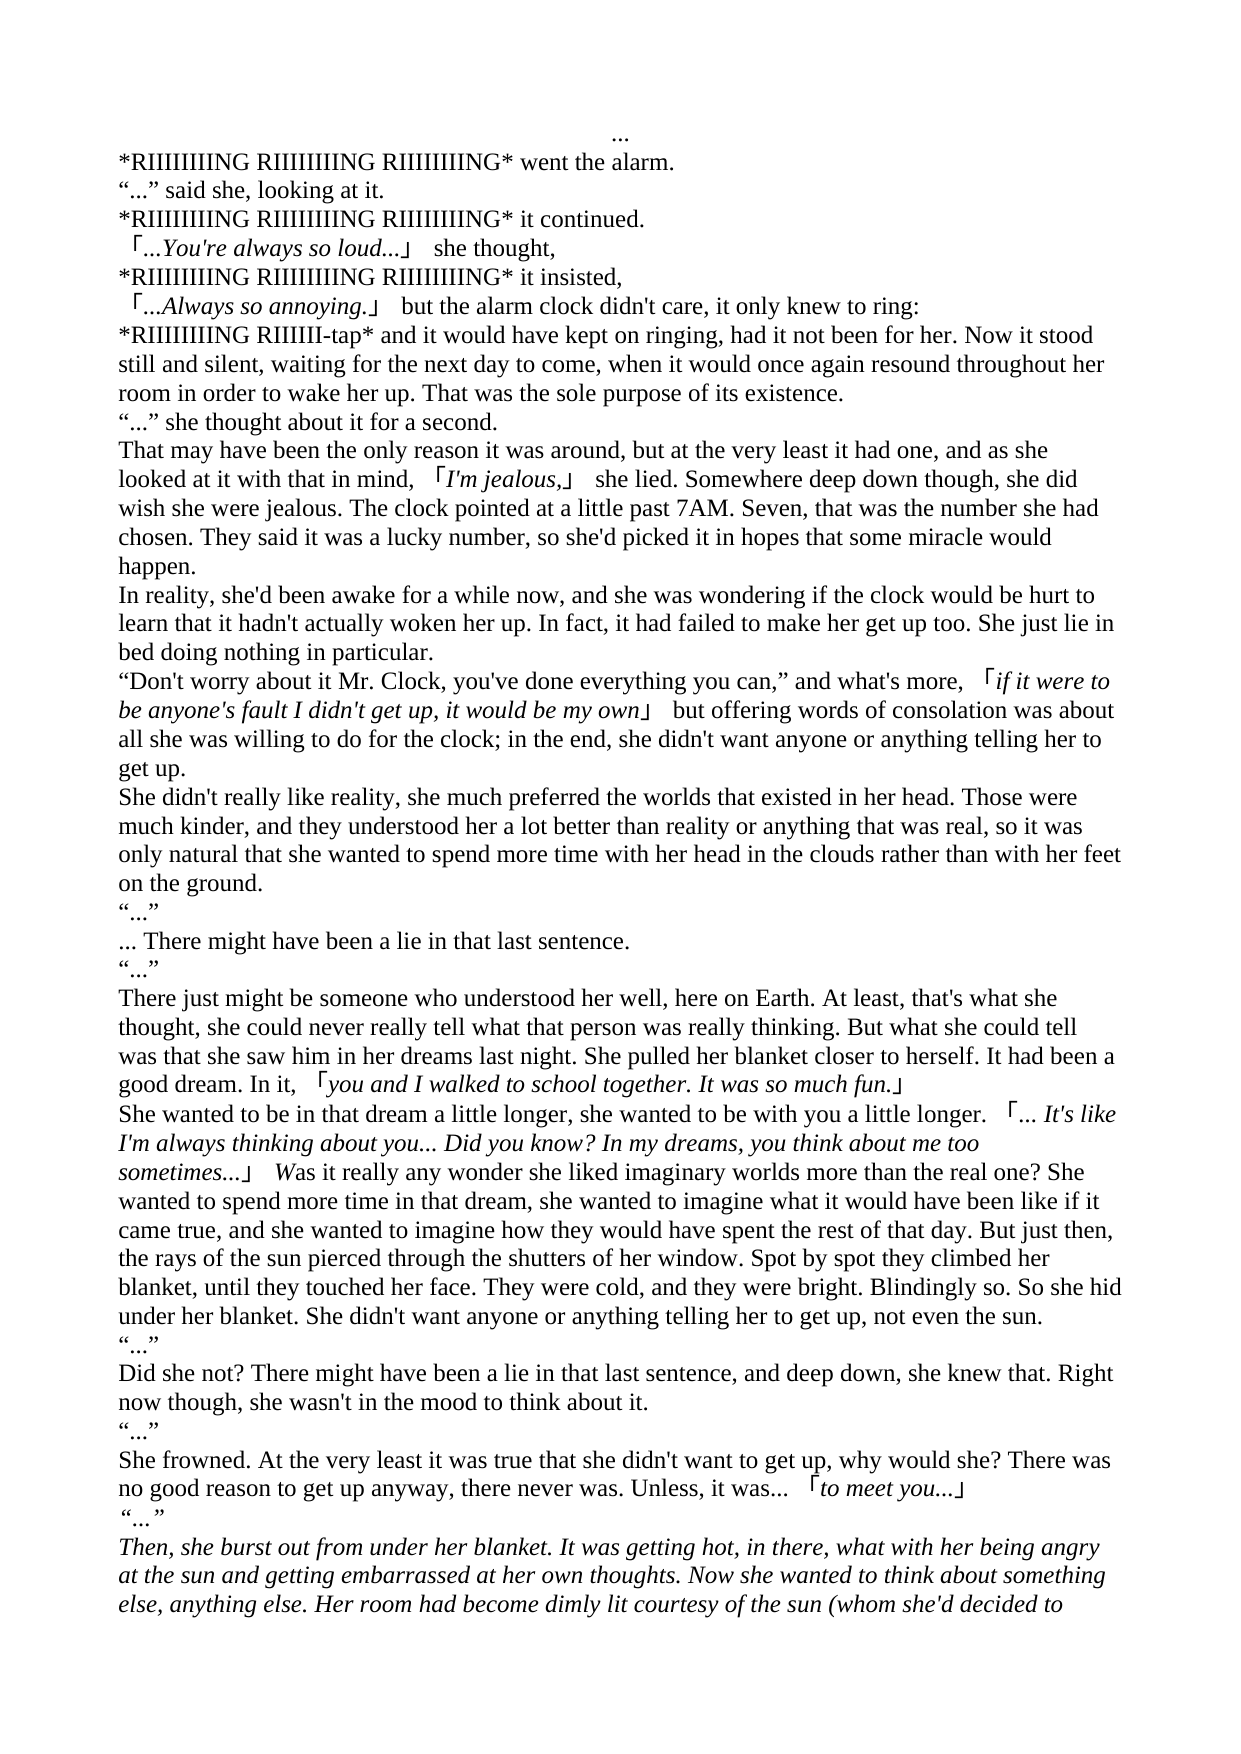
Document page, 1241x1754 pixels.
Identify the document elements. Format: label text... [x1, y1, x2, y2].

text “Don't worry about it Mr. Clock, you've done everything you can,” and what's more, 「if it were to be anyone's fault I didn't get up, it would be my own」 but offering words of consolation was about all she was willing to do for the clock; in the end, she didn't want anyone or anything telling her to get up. [118, 666, 1122, 782]
text “...” [118, 954, 1122, 983]
text Did she not? There might have been a lie in that last sentence, and deep down, she knew that. Right now though, she wasn't in the mood to think about it. [118, 1358, 1122, 1416]
text *RIIIIIIIING RIIIIIIIING RIIIIIIIING* it continued. [118, 204, 1122, 233]
text She frowned. At the very least it was true that she didn't want to get up, why would she? There was no good reason to get up anyway, there never was. Unless, it was... 「to meet you...」 [118, 1445, 1122, 1503]
text In reality, she'd been awake for a while now, and she was wondering if the clock would be hurt to learn that it hadn't actually woken her up. In fact, it had failed to make her get up too. She just lie in bed doing nothing in particular. [118, 580, 1122, 666]
text 「...Always so annoying.」 but the alarm clock didn't care, it only knew to ring: [118, 291, 1122, 320]
text “...” said she, looking at it. [118, 176, 1122, 204]
text ... [118, 118, 1122, 147]
text Then, she burst out from under her blanket. It was getting hot, in there, what with her being angry at the sun and getting embarrassed at her own thoughts. Now she wanted to think about something else, anything else. Her room had become dimly lit courtesy of the sun (whom she'd decided to [118, 1532, 1122, 1618]
text “...” she thought about it for a second. [118, 407, 1122, 435]
text There just might be someone who understood her well, here on Earth. At least, that's what she thought, she could never really tell what that person was really thinking. But what she could tell was that she saw him in her dreams last night. She pulled her blanket closer to herself. It had been a good dream. In it, 「you and I walked to school together. It was so much fun.」 [118, 983, 1122, 1099]
text “...” [118, 1503, 1122, 1532]
text *RIIIIIIIING RIIIIII-tap* and it would have kept on ringing, had it not been for her. Now it stood still and silent, waiting for the next day to come, when it would once again resound throughout her room in order to wake her up. That was the sole purpose of its existence. [118, 320, 1122, 407]
text She wanted to be in that dream a little longer, she wanted to be with you a little longer. 「... It's like I'm always thinking about you... Did you know? In my dreams, you think about me too sometimes...」 Was it really any wonder she liked imaginary worlds more than the real one? She wanted to spend more time in that dream, she wanted to imagine what it would have been like if it came true, and she wanted to imagine how they would have spent the rest of that day. But just then, the rays of the sun pierced through the shutters of her window. Spot by spot they climbed her blanket, until they touched her face. They were cold, and they were bright. Blindingly so. So she hid under her blanket. She didn't want anyone or anything telling her to get up, not even the sun. [118, 1099, 1122, 1330]
text “...” [118, 897, 1122, 926]
text She didn't really like reality, she much preferred the worlds that existed in her head. Those were much kinder, and they understood her a lot better than reality or anything that was real, so it was only natural that she wanted to spend more time with her head in the clouds rather than with her feet on the ground. [118, 782, 1122, 897]
text *RIIIIIIIING RIIIIIIIING RIIIIIIIING* it insisted, [118, 262, 1122, 291]
text “...” [118, 1416, 1122, 1445]
text 「...You're always so loud...」 she thought, [118, 233, 1122, 262]
text “...” [118, 1330, 1122, 1358]
text That may have been the only reason it was around, but at the very least it had one, and as she looked at it with that in mind, 「I'm jealous,」 she lied. Somewhere deep down though, she did wish she were jealous. The clock pointed at a little past 7AM. Seven, that was the number she had chosen. They said it was a lucky number, so she'd picked it in hopes that some miracle would happen. [118, 435, 1122, 580]
text *RIIIIIIIING RIIIIIIIING RIIIIIIIING* went the alarm. [118, 147, 1122, 176]
text ... There might have been a lie in that last sentence. [118, 926, 1122, 954]
